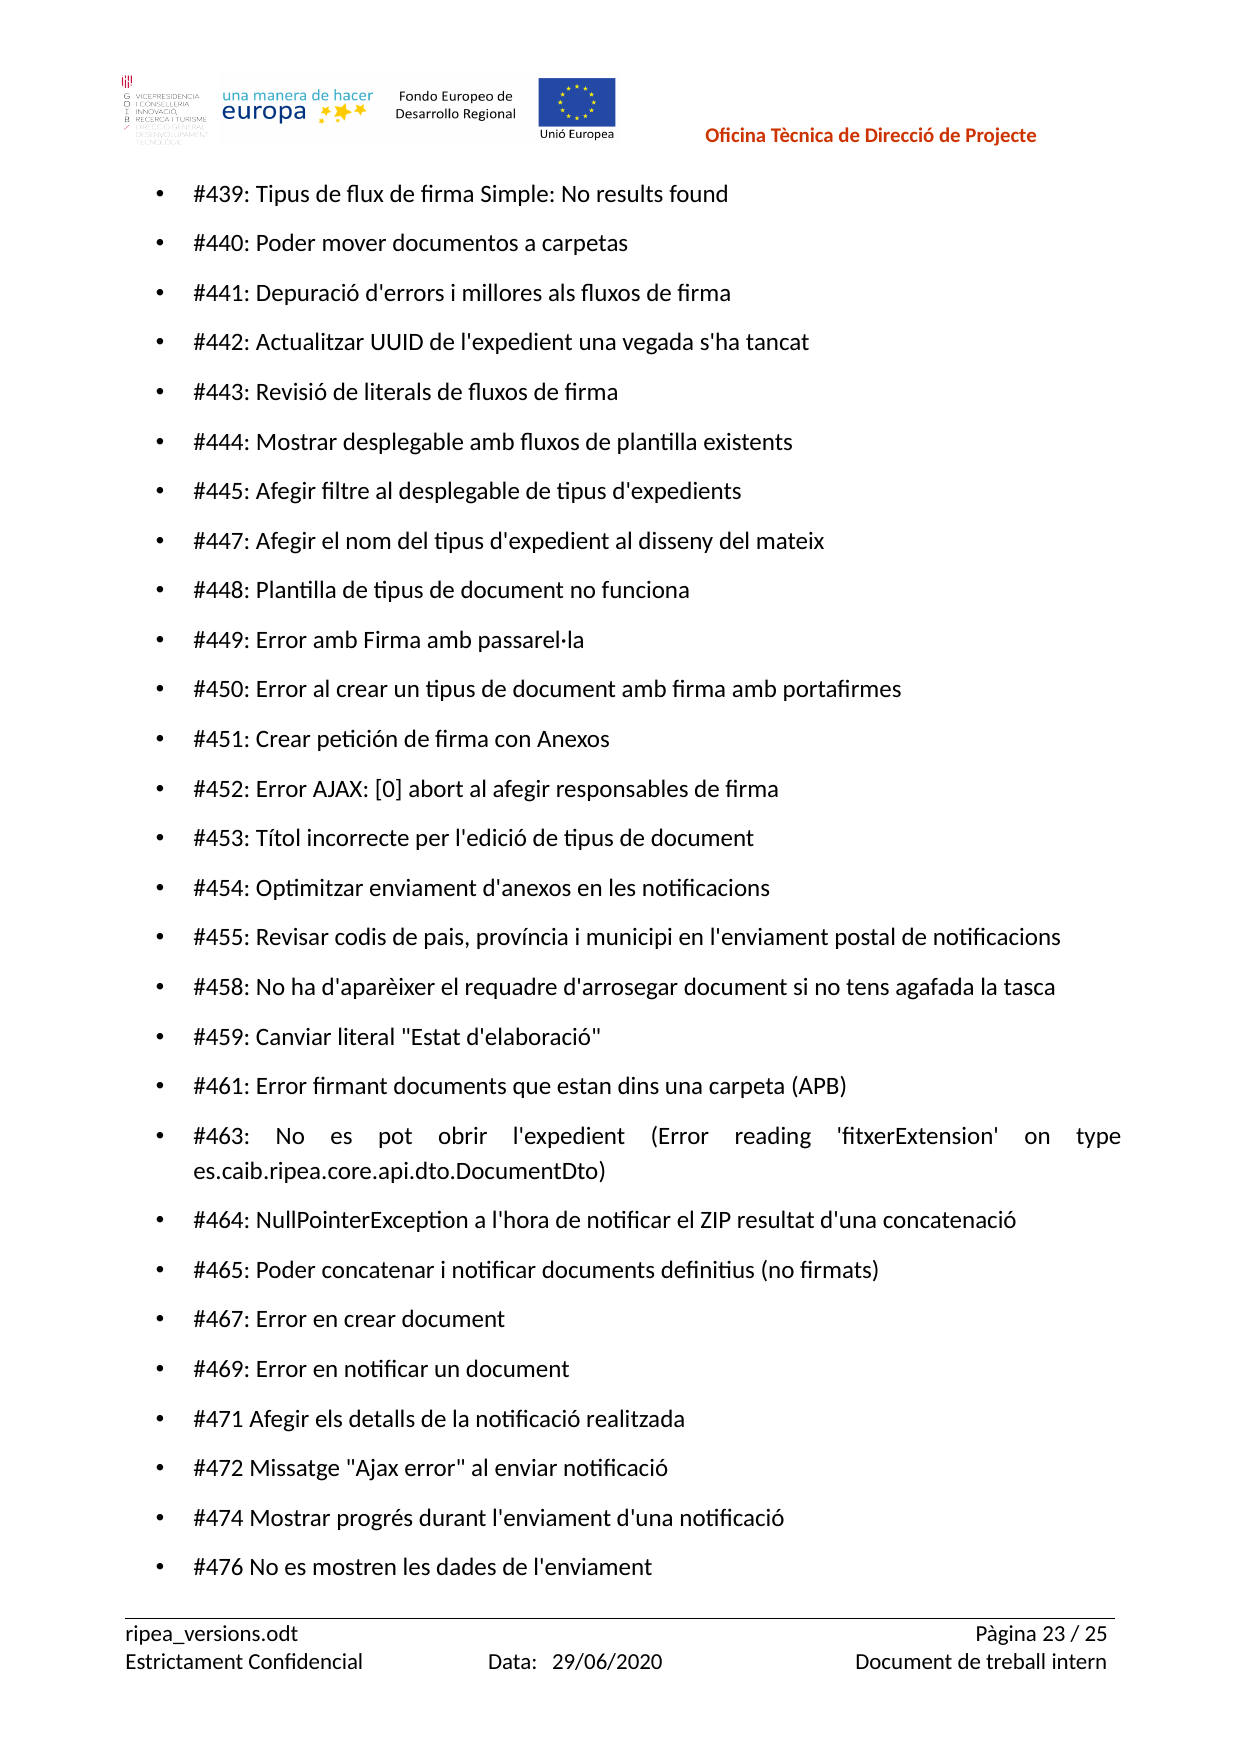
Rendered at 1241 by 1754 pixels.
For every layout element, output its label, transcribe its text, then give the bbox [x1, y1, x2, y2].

list #445: Afegir filtre al desplegable de tipus d'expedients [156, 475, 1122, 506]
list #440: Poder mover documentos a carpetas [156, 227, 1122, 258]
list #458: No ha d'aparèixer el requadre d'arrosegar document si no tens agafada la tasca [156, 971, 1122, 1002]
list #453: Títol incorrecte per l'edició de tipus de document [156, 822, 1122, 853]
list #441: Depuració d'errors i millores als fluxos de firma [156, 277, 1122, 307]
list #465: Poder concatenar i notificar documents definitius (no firmats) [156, 1254, 1122, 1284]
list #461: Error firmant documents que estan dins una carpeta (APB) [156, 1070, 1122, 1101]
list #463: No es pot obrir l'expedient (Error reading 'fitxerExtension' on type es.caib.ripea.core.api.dto.DocumentDto) [156, 1120, 1122, 1185]
list #443: Revisió de literals de fluxos de firma [156, 376, 1122, 407]
list #459: Canviar literal "Estat d'elaboració" [156, 1021, 1122, 1051]
list #451: Crear petición de firma con Anexos [156, 723, 1122, 754]
list #449: Error amb Firma amb passarel·la [156, 624, 1122, 654]
list #472 Missatge "Ajax error" al enviar notificació [156, 1452, 1122, 1483]
list #439: Tipus de flux de firma Simple: No results found [156, 178, 1122, 208]
picture [219, 73, 621, 147]
list #464: NullPointerException a l'hora de notificar el ZIP resultat d'una concatenació [156, 1204, 1122, 1235]
list #467: Error en crear document [156, 1303, 1122, 1334]
list #450: Error al crear un tipus de document amb firma amb portafirmes [156, 673, 1122, 704]
picture [118, 73, 213, 147]
list #469: Error en notificar un document [156, 1353, 1122, 1384]
list #448: Plantilla de tipus de document no funciona [156, 574, 1122, 605]
list #476 No es mostren les dades de l'enviament [156, 1551, 1122, 1582]
list #454: Optimitzar enviament d'anexos en les notificacions [156, 872, 1122, 902]
list #444: Mostrar desplegable amb fluxos de plantilla existents [156, 426, 1122, 456]
list #442: Actualitzar UUID de l'expedient una vegada s'ha tancat [156, 326, 1122, 357]
list #474 Mostrar progrés durant l'enviament d'una notificació [156, 1502, 1122, 1532]
list #471 Afegir els detalls de la notificació realitzada [156, 1403, 1122, 1433]
list #452: Error AJAX: [0] abort al afegir responsables de firma [156, 773, 1122, 803]
list #447: Afegir el nom del tipus d'expedient al disseny del mateix [156, 525, 1122, 555]
list #455: Revisar codis de pais, província i municipi en l'enviament postal de notificacions [156, 921, 1122, 952]
